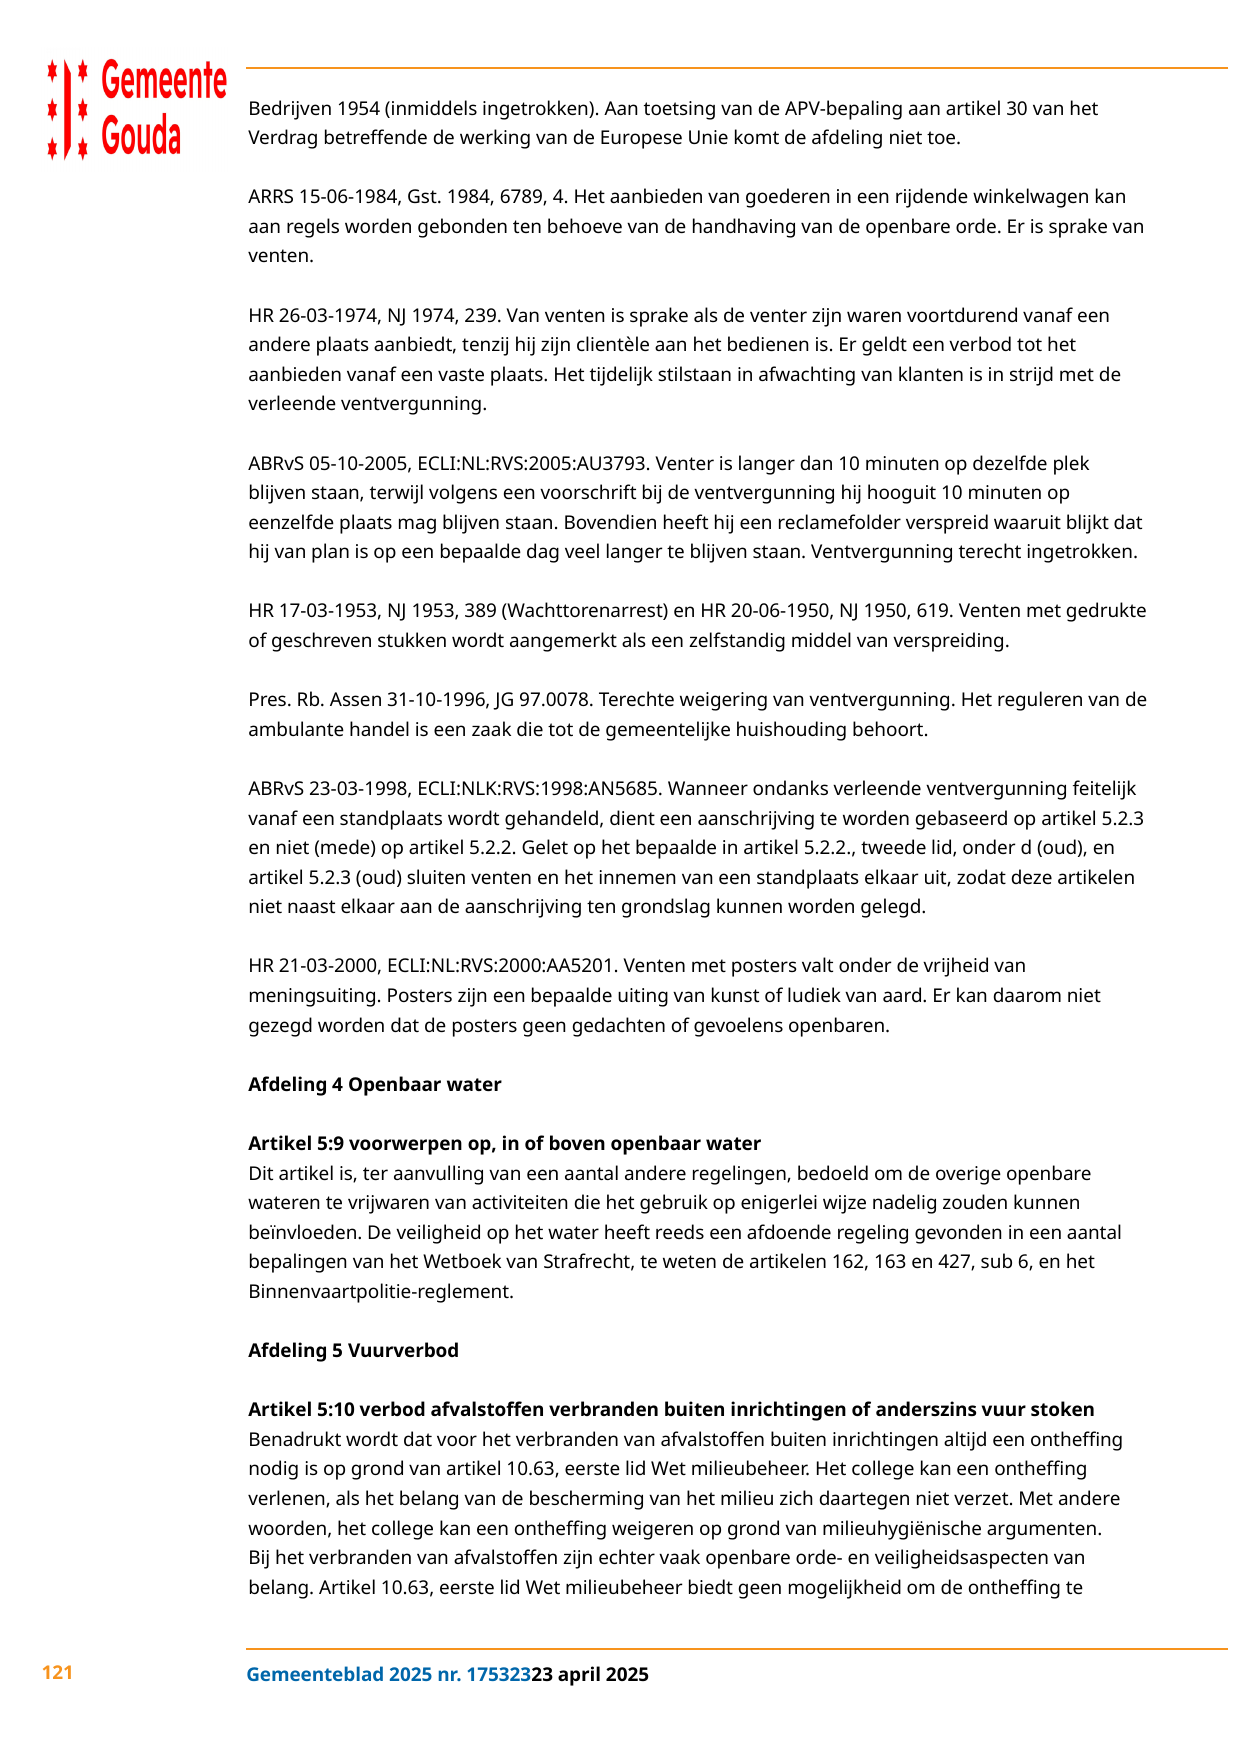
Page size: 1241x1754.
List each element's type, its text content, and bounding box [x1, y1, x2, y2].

text HR 21-03-2000, ECLI:NL:RVS:2000:AA5201. Venten met posters valt onder de vrijheid van meningsuiting. Posters zijn een bepaalde uiting van kunst of ludiek van aard. Er kan daarom niet gezegd worden dat de posters geen gedachten of gevoelens openbaren. [248, 953, 1152, 1038]
text ABRvS 05-10-2005, ECLI:NL:RVS:2005:AU3793. Venter is langer dan 10 minuten op dezelfde plek blijven staan, terwijl volgens een voorschrift bij de ventvergunning hij hooguit 10 minuten op eenzelfde plaats mag blijven staan. Bovendien heeft hij een reclamefolder verspreid waaruit blijkt dat hij van plan is op een bepaalde dag veel langer te blijven staan. Ventvergunning terecht ingetrokken. [248, 450, 1152, 564]
text Dit artikel is, ter aanvulling van een aantal andere regelingen, bedoeld om de overige openbare wateren te vrijwaren van activiteiten die het gebruik op enigerlei wijze nadelig zouden kunnen beïnvloeden. De veiligheid op het water heeft reeds een afdoende regeling gevonden in een aantal bepalingen van het Wetboek van Strafrecht, te weten de artikelen 162, 163 en 427, sub 6, en het Binnenvaartpolitie-reglement. [248, 1160, 1152, 1304]
text HR 17-03-1953, NJ 1953, 389 (Wachttorenarrest) en HR 20-06-1950, NJ 1950, 619. Venten met gedrukte of geschreven stukken wordt aangemerkt als een zelfstandig middel van verspreiding. [248, 598, 1152, 653]
text ABRvS 23-03-1998, ECLI:NLK:RVS:1998:AN5685. Wanneer ondanks verleende ventvergunning feitelijk vanaf een standplaats wordt gehandeld, dient een aanschrijving te worden gebaseerd op artikel 5.2.3 en niet (mede) op artikel 5.2.2. Gelet op het bepaalde in artikel 5.2.2., tweede lid, onder d (oud), en artikel 5.2.3 (oud) sluiten venten en het innemen van een standplaats elkaar uit, zodat deze artikelen niet naast elkaar aan de aanschrijving ten grondslag kunnen worden gelegd. [248, 775, 1152, 919]
text Pres. Rb. Assen 31-10-1996, JG 97.0078. Terechte weigering van ventvergunning. Het reguleren van de ambulante handel is een zaak die tot de gemeentelijke huishouding behoort. [248, 686, 1152, 742]
text Bij het verbranden van afvalstoffen zijn echter vaak openbare orde- en veiligheidsaspecten van belang. Artikel 10.63, eerste lid Wet milieubeheer biedt geen mogelijkheid om de ontheffing te [248, 1544, 1152, 1600]
text Artikel 5:10 verbod afvalstoffen verbranden buiten inrichtingen of anderszins vuur stoken [248, 1396, 1152, 1422]
picture [41, 47, 231, 172]
text Artikel 5:9 voorwerpen op, in of boven openbaar water [248, 1130, 1152, 1156]
text Benadrukt wordt dat voor het verbranden van afvalstoffen buiten inrichtingen altijd een ontheffing nodig is op grond van artikel 10.63, eerste lid Wet milieubeheer. Het college kan een ontheffing verlenen, als het belang van de bescherming van het milieu zich daartegen niet verzet. Met andere woorden, het college kan een ontheffing weigeren op grond van milieuhygiënische argumenten. [248, 1426, 1152, 1541]
text HR 26-03-1974, NJ 1974, 239. Van venten is sprake als de venter zijn waren voortdurend vanaf een andere plaats aanbiedt, tenzij hij zijn clientèle aan het bedienen is. Er geldt een verbod tot het aanbieden vanaf een vaste plaats. Het tijdelijk stilstaan in afwachting van klanten is in strijd met de verleende ventvergunning. [248, 302, 1152, 416]
text Afdeling 4 Openbaar water [248, 1071, 1152, 1097]
text ARRS 15-06-1984, Gst. 1984, 6789, 4. Het aanbieden van goederen in een rijdende winkelwagen kan aan regels worden gebonden ten behoeve van de handhaving van de openbare orde. Er is sprake van venten. [248, 183, 1152, 268]
text Afdeling 5 Vuurverbod [248, 1337, 1152, 1363]
text Bedrijven 1954 (inmiddels ingetrokken). Aan toetsing van de APV-bepaling aan artikel 30 van het Verdrag betreffende de werking van de Europese Unie komt de afdeling niet toe. [248, 95, 1152, 150]
